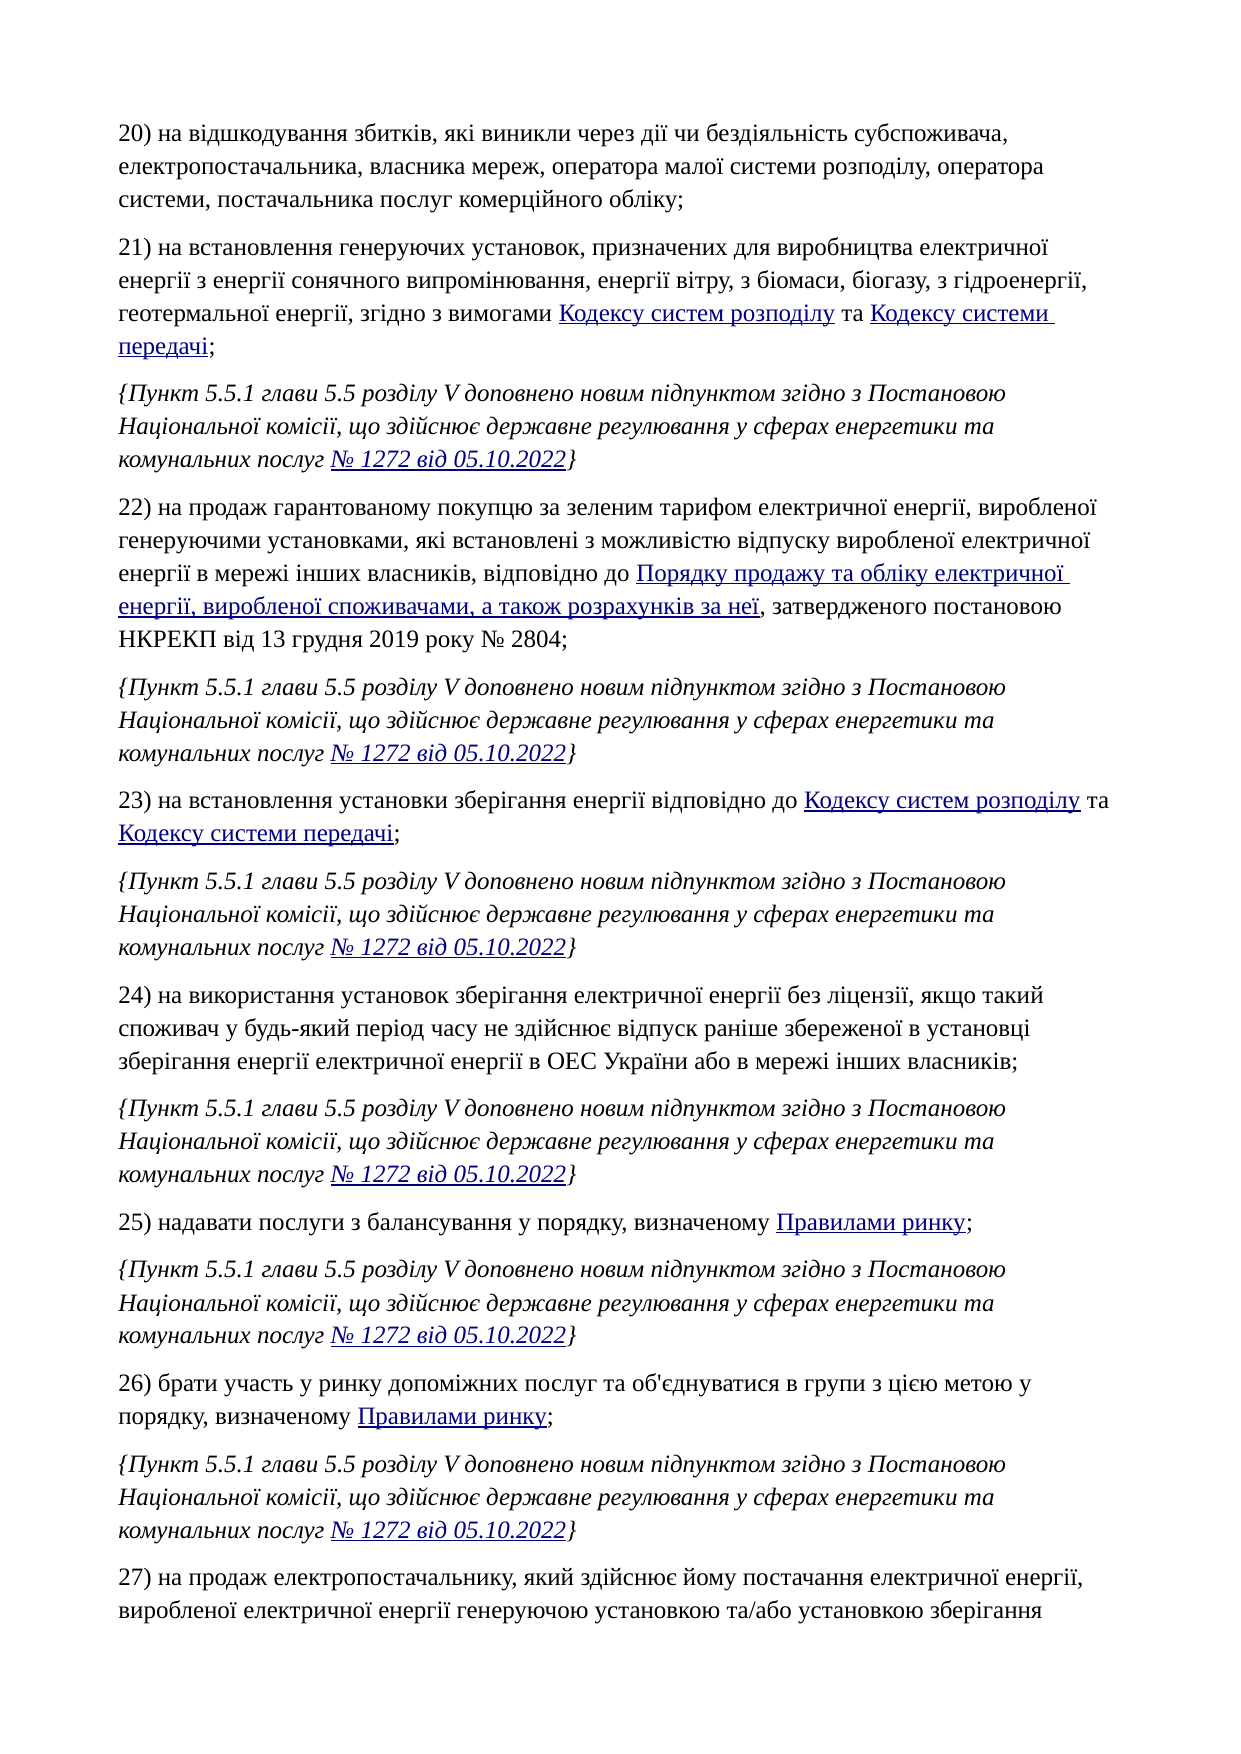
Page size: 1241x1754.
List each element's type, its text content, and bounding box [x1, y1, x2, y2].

text 23) на встановлення установки зберігання енергії відповідно до Кодексу систем розподілу та Кодексу системи передачі; [118, 785, 1122, 847]
text 27) на продаж електропостачальнику, який здійснює йому постачання електричної енергії, виробленої електричної енергії генеруючою установкою та/або установкою зберігання [118, 1562, 1122, 1624]
text 20) на відшкодування збитків, які виникли через дії чи бездіяльність субспоживача, електропостачальника, власника мереж, оператора малої системи розподілу, оператора системи, постачальника послуг комерційного обліку; [118, 118, 1122, 213]
text 26) брати участь у ринку допоміжних послуг та об'єднуватися в групи з цією метою у порядку, визначеному Правилами ринку; [118, 1368, 1122, 1430]
text {Пункт 5.5.1 глави 5.5 розділу V доповнено новим підпунктом згідно з Постановою Національної комісії, що здійснює державне регулювання у сферах енергетики та комунальних послуг № 1272 від 05.10.2022} [118, 866, 1122, 961]
text {Пункт 5.5.1 глави 5.5 розділу V доповнено новим підпунктом згідно з Постановою Національної комісії, що здійснює державне регулювання у сферах енергетики та комунальних послуг № 1272 від 05.10.2022} [118, 1254, 1122, 1349]
text {Пункт 5.5.1 глави 5.5 розділу V доповнено новим підпунктом згідно з Постановою Національної комісії, що здійснює державне регулювання у сферах енергетики та комунальних послуг № 1272 від 05.10.2022} [118, 1449, 1122, 1544]
text 22) на продаж гарантованому покупцю за зеленим тарифом електричної енергії, виробленої генеруючими установками, які встановлені з можливістю відпуску виробленої електричної енергії в мережі інших власників, відповідно до Порядку продажу та обліку електричної енергії, виробленої споживачами, а також розрахунків за неї, затвердженого постановою НКРЕКП від 13 грудня 2019 року № 2804; [118, 492, 1122, 653]
text {Пункт 5.5.1 глави 5.5 розділу V доповнено новим підпунктом згідно з Постановою Національної комісії, що здійснює державне регулювання у сферах енергетики та комунальних послуг № 1272 від 05.10.2022} [118, 672, 1122, 767]
text 21) на встановлення генеруючих установок, призначених для виробництва електричної енергії з енергії сонячного випромінювання, енергії вітру, з біомаси, біогазу, з гідроенергії, геотермальної енергії, згідно з вимогами Кодексу систем розподілу та Кодексу системи передачі; [118, 232, 1122, 359]
text 24) на використання установок зберігання електричної енергії без ліцензії, якщо такий споживач у будь-який період часу не здійснює відпуск раніше збереженої в установці зберігання енергії електричної енергії в ОЕС України або в мережі інших власників; [118, 980, 1122, 1074]
text 25) надавати послуги з балансування у порядку, визначеному Правилами ринку; [118, 1207, 1122, 1236]
text {Пункт 5.5.1 глави 5.5 розділу V доповнено новим підпунктом згідно з Постановою Національної комісії, що здійснює державне регулювання у сферах енергетики та комунальних послуг № 1272 від 05.10.2022} [118, 1093, 1122, 1188]
text {Пункт 5.5.1 глави 5.5 розділу V доповнено новим підпунктом згідно з Постановою Національної комісії, що здійснює державне регулювання у сферах енергетики та комунальних послуг № 1272 від 05.10.2022} [118, 378, 1122, 473]
